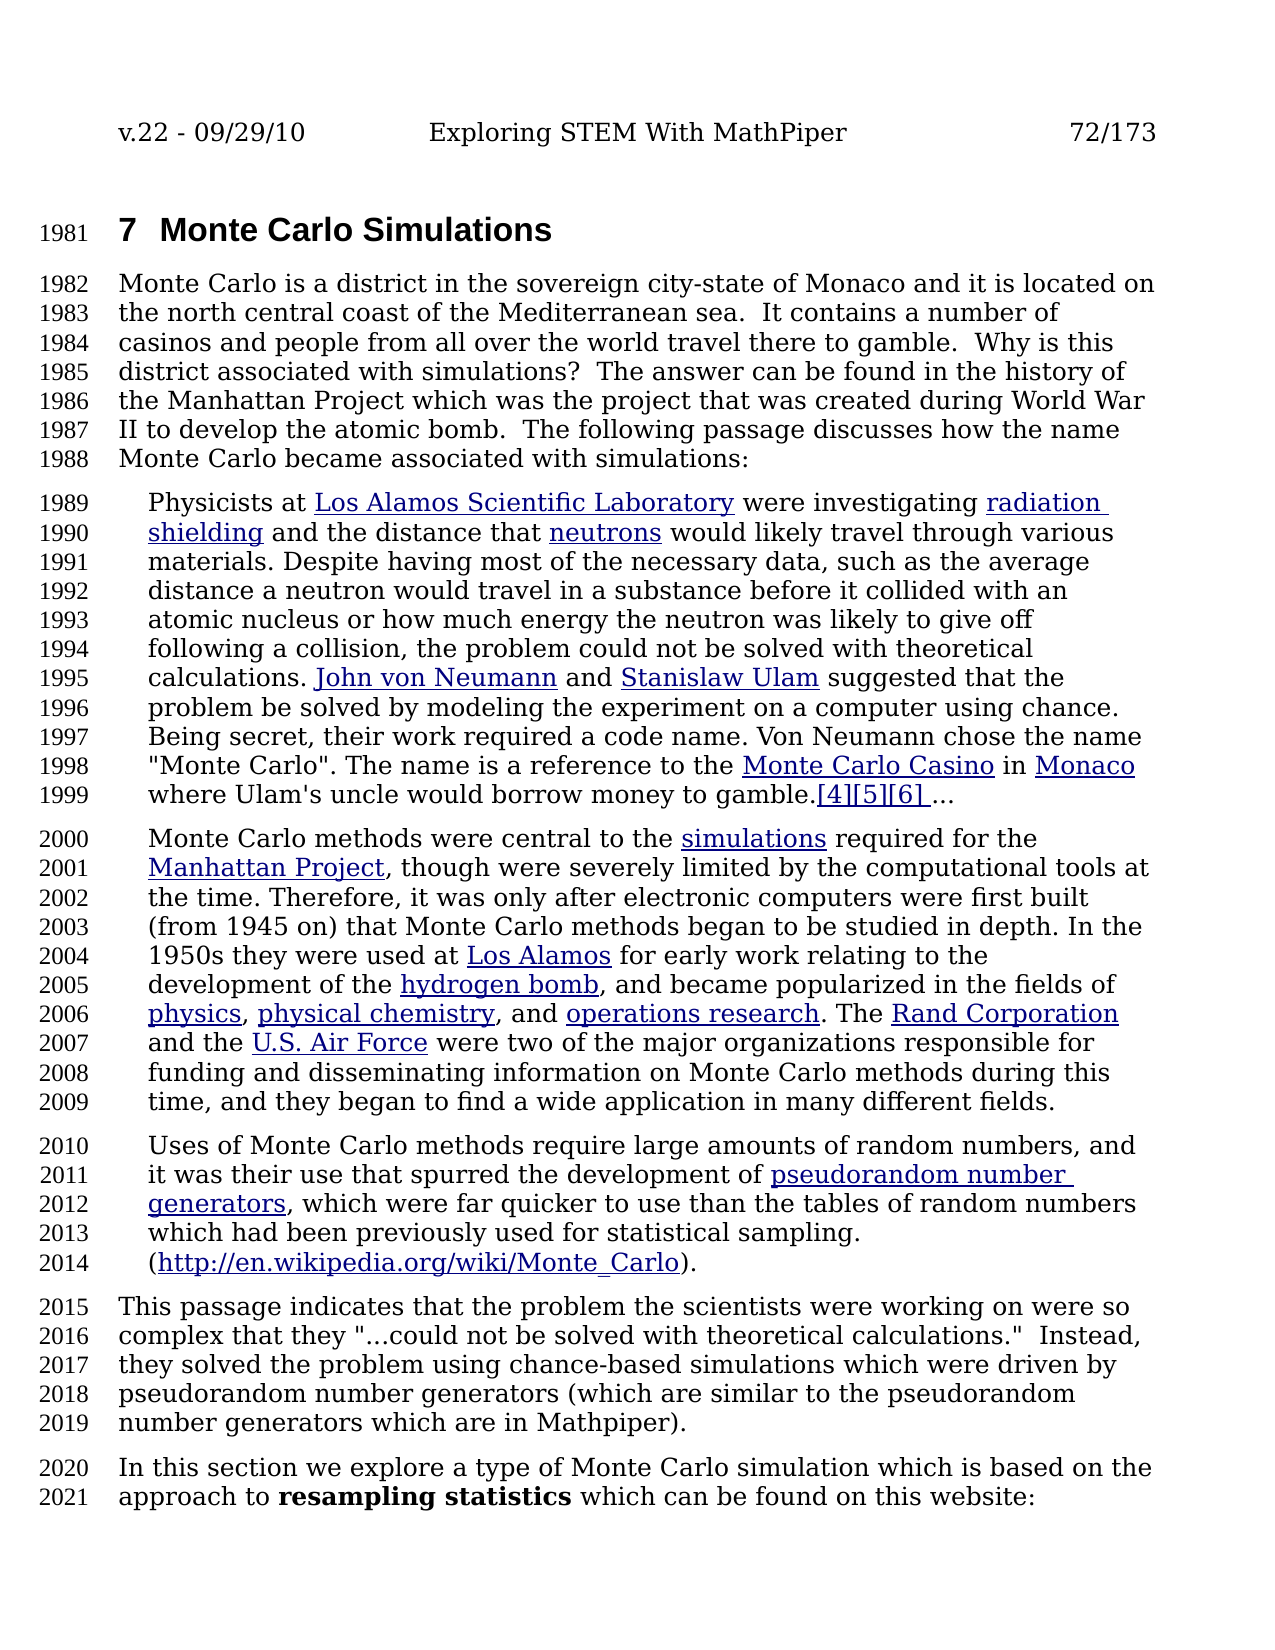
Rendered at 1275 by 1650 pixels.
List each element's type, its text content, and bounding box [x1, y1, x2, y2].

text Monte Carlo methods were central to the simulations required for the Manhattan Project, though were severely limited by the computational tools at the time. Therefore, it was only after electronic computers were first built (from 1945 on) that Monte Carlo methods began to be studied in depth. In the 1950s they were used at Los Alamos for early work relating to the development of the hydrogen bomb, and became popularized in the fields of physics, physical chemistry, and operations research. The Rand Corporation and the U.S. Air Force were two of the major organizations responsible for funding and disseminating information on Monte Carlo methods during this time, and they began to find a wide application in many different fields. [148, 824, 1157, 1116]
text Physicists at Los Alamos Scientific Laboratory were investigating radiation shielding and the distance that neutrons would likely travel through various materials. Despite having most of the necessary data, such as the average distance a neutron would travel in a substance before it collided with an atomic nucleus or how much energy the neutron was likely to give off following a collision, the problem could not be solved with theoretical calculations. John von Neumann and Stanislaw Ulam suggested that the problem be solved by modeling the experiment on a computer using chance. Being secret, their work required a code name. Von Neumann chose the name "Monte Carlo". The name is a reference to the Monte Carlo Casino in Monaco where Ulam's uncle would borrow money to gamble.[4][5][6] ... [148, 488, 1157, 809]
subtitle Monte Carlo Simulations [118, 210, 1157, 248]
text This passage indicates that the problem the scientists were working on were so complex that they "...could not be solved with theoretical calculations." Instead, they solved the problem using chance-based simulations which were driven by pseudorandom number generators (which are similar to the pseudorandom number generators which are in Mathpiper). [118, 1292, 1157, 1438]
text Uses of Monte Carlo methods require large amounts of random numbers, and it was their use that spurred the development of pseudorandom number generators, which were far quicker to use than the tables of random numbers which had been previously used for statistical sampling. (http://en.wikipedia.org/wiki/Monte_Carlo). [148, 1131, 1157, 1277]
text In this section we explore a type of Monte Carlo simulation which is based on the approach to resampling statistics which can be found on this website: [118, 1453, 1157, 1511]
text Monte Carlo is a district in the sovereign city-state of Monaco and it is located on the north central coast of the Mediterranean sea. It contains a number of casinos and people from all over the world travel there to gamble. Why is this district associated with simulations? The answer can be found in the history of the Manhattan Project which was the project that was created during World War II to develop the atomic bomb. The following passage discusses how the name Monte Carlo became associated with simulations: [118, 269, 1157, 473]
